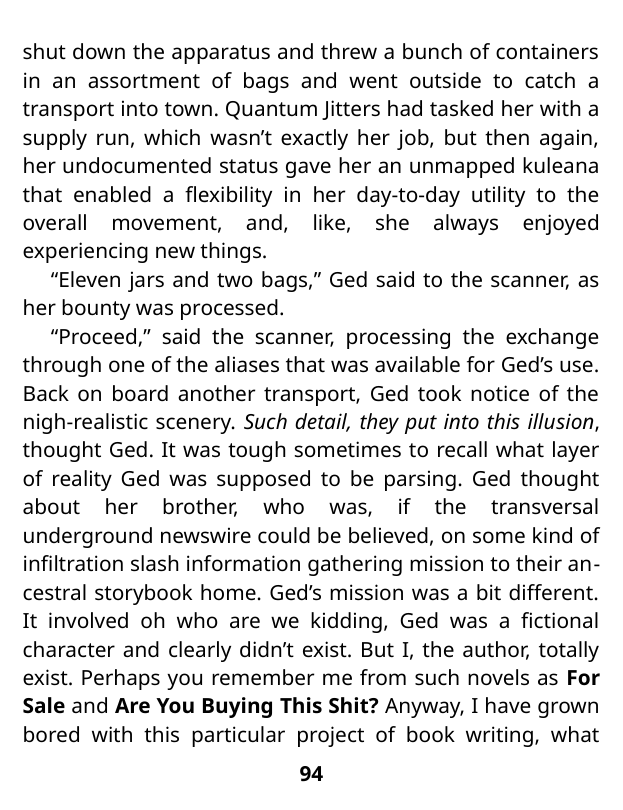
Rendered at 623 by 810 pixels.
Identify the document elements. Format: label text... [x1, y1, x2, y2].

text shut down the apparatus and threw a bunch of containers in an assort­ment of bags and went outside to catch a transport into town. Quantum Jitters had tasked her with a supply run, which wasn’t exactly her job, but then again, her undocu­mented status gave her an unmapped kuleana that enabled a flexibility in her day-to-day utility to the overall move­ment, and, like, she always enjoyed experiencing new things. [22, 37, 600, 265]
text “Proceed,” said the scanner, processing the exchange through one of the aliases that was available for Ged’s use. Back on board another transport, Ged took notice of the nigh-realistic scenery. Such detail, they put into this illu­sion, thought Ged. It was tough sometimes to recall what layer of reality Ged was supposed to be parsing. Ged thought about her brother, who was, if the transversal underground newswire could be believed, on some kind of infiltration slash information gathering mission to their an­cestral storybook home. Ged’s mission was a bit different. It involved oh who are we kidding, Ged was a fictional charac­ter and clearly didn’t exist. But I, the author, totally exist. Perhaps you remember me from such novels as For Sale and Are You Buying This Shit? Anyway, I have grown bored with this particular project of book writing, what [22, 322, 600, 748]
text “Eleven jars and two bags,” Ged said to the scanner, as her bounty was processed. [22, 265, 600, 322]
